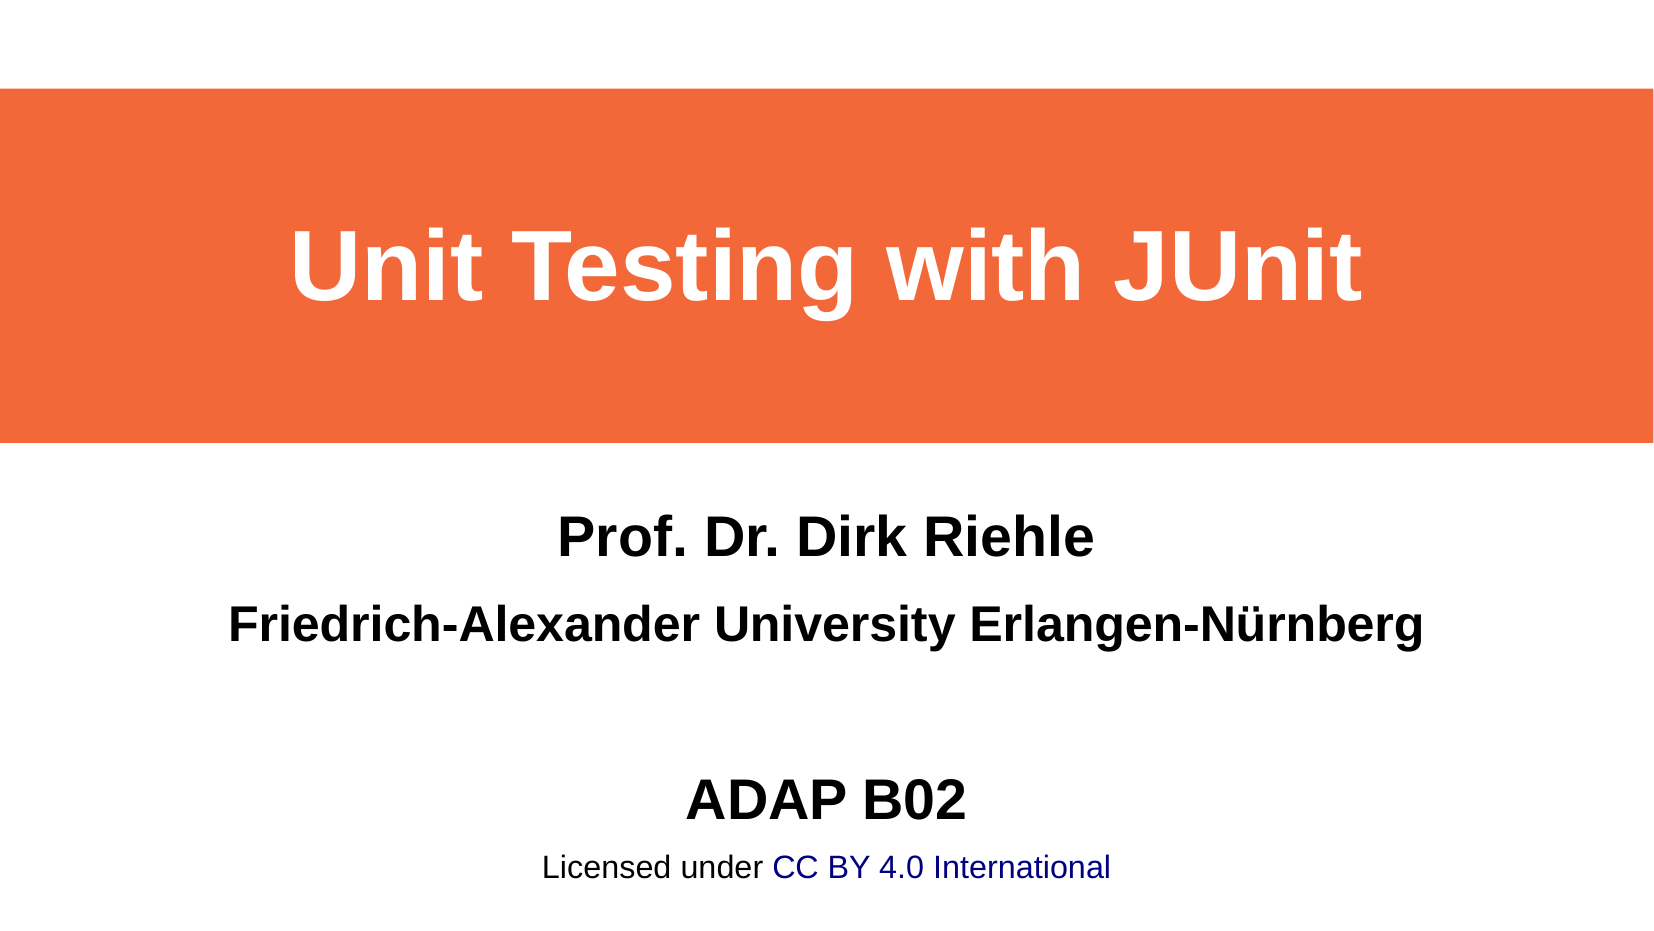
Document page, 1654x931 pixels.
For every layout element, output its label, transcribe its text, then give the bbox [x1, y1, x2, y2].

subtitle Prof. Dr. Dirk Riehle Friedrich-Alexander University Erlangen-Nürnberg ADAP B02 Licensed under CC BY 4.0 International [29, 472, 1625, 886]
title Unit Testing with JUnit [0, 88, 1654, 443]
